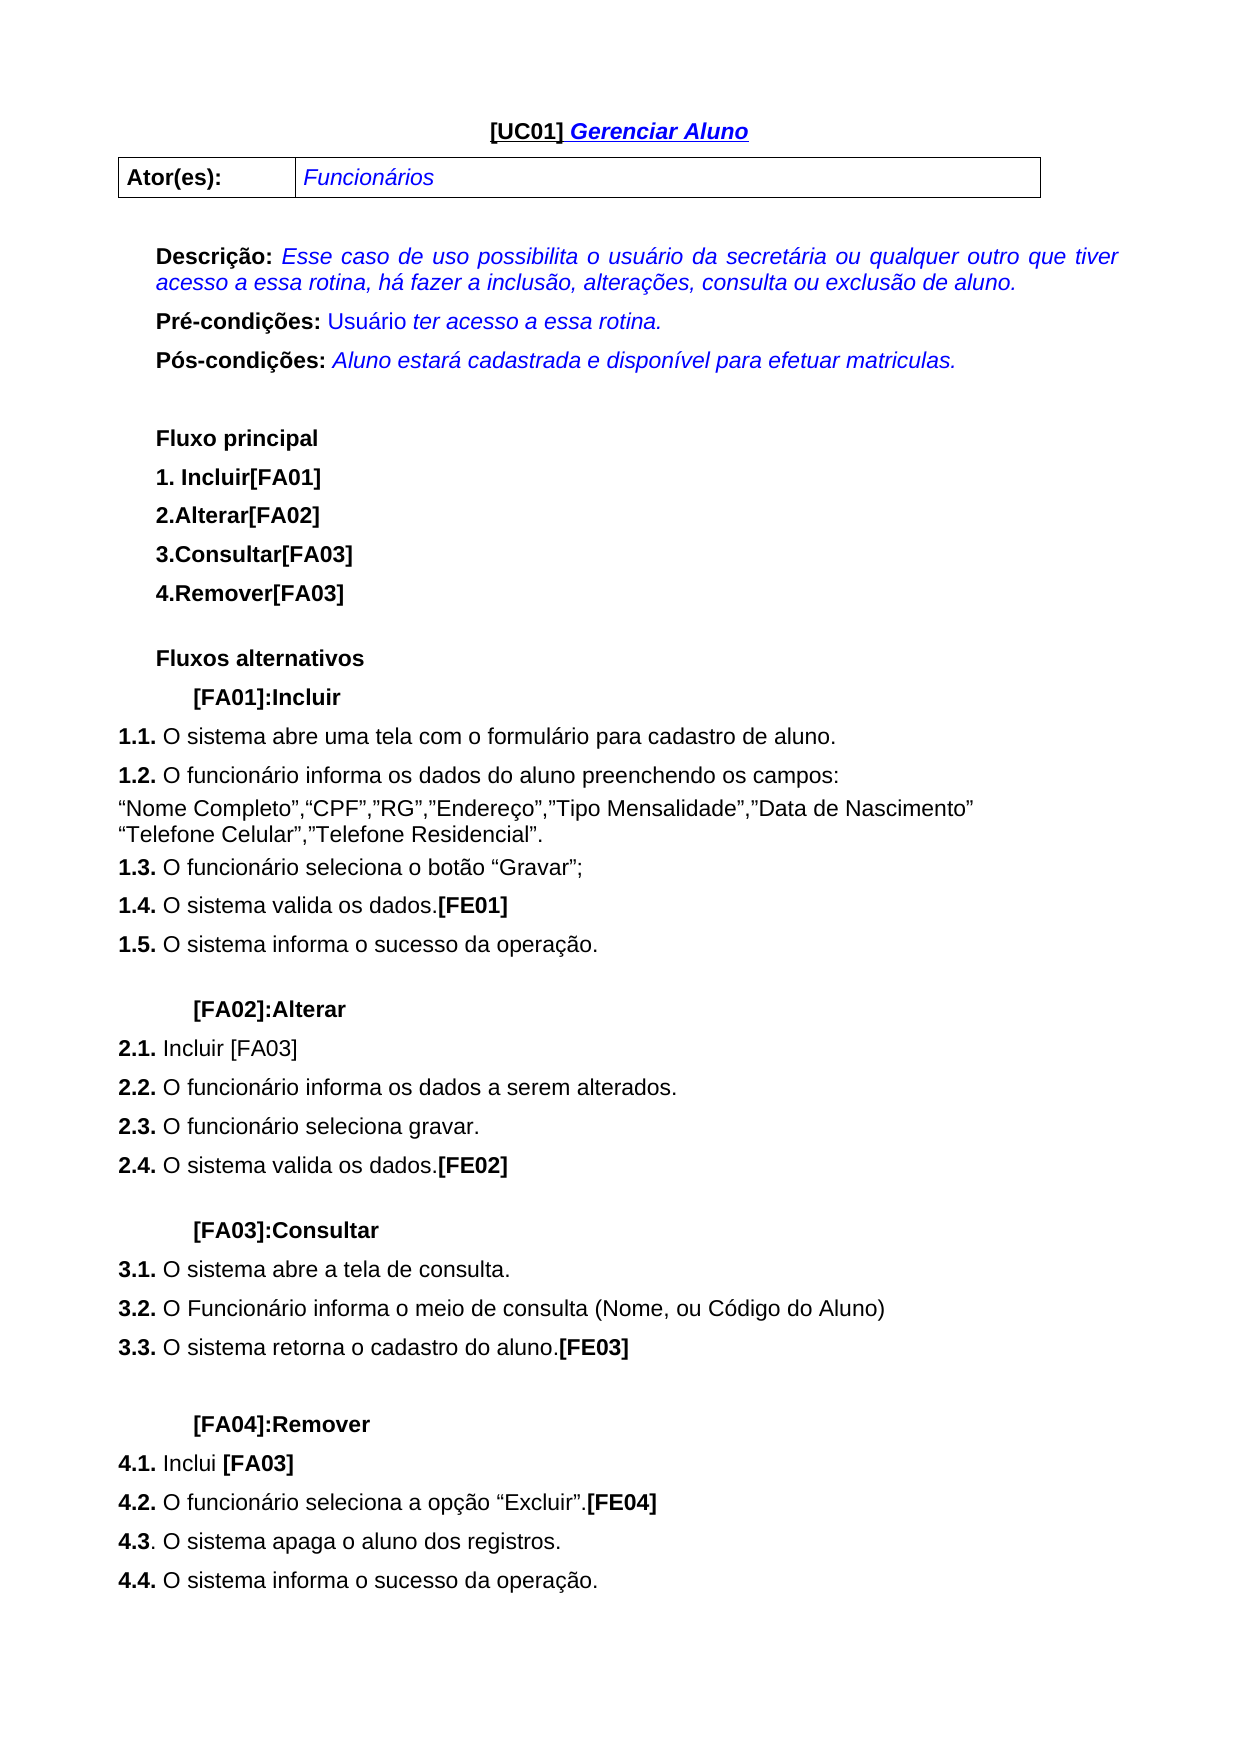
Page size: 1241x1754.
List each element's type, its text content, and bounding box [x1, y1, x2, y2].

text “Nome Completo”,“CPF”,”RG”,”Endereço”,”Tipo Mensalidade”,”Data de Nascimento” [118, 794, 1122, 821]
text 1.1. O sistema abre uma tela com o formulário para cadastro de aluno. [118, 723, 1122, 749]
text 2.3. O funcionário seleciona gravar. [118, 1113, 1122, 1139]
text [FA01]:Incluir [193, 684, 1122, 711]
text 1.2. O funcionário informa os dados do aluno preenchendo os campos: [118, 762, 1122, 788]
text 1.4. O sistema valida os dados.[FE01] [118, 892, 1122, 919]
text 1. Incluir[FA01] [156, 464, 1122, 490]
text 2.1. Incluir [FA03] [118, 1035, 1122, 1062]
text 1.5. O sistema informa o sucesso da operação. [118, 931, 1122, 958]
text 3.3. O sistema retorna o cadastro do aluno.[FE03] [118, 1334, 1122, 1360]
text [UC01] Gerenciar Aluno [118, 118, 1122, 144]
text [FA03]:Consultar [193, 1217, 1122, 1243]
text 3.2. O Funcionário informa o meio de consulta (Nome, ou Código do Aluno) [118, 1295, 1122, 1321]
text [FA04]:Remover [193, 1411, 1122, 1438]
text Pré-condições: Usuário ter acesso a essa rotina. [156, 308, 1122, 334]
table_header Ator(es): [119, 158, 295, 197]
text 3.Consultar[FA03] [156, 541, 1122, 568]
text 4.2. O funcionário seleciona a opção “Excluir”.[FE04] [118, 1489, 1122, 1515]
text 2.Alterar[FA02] [156, 502, 1122, 529]
text 4.Remover[FA03] [156, 580, 1122, 607]
text 4.4. O sistema informa o sucesso da operação. [118, 1567, 1122, 1593]
text 1.3. O funcionário seleciona o botão “Gravar”; [118, 853, 1122, 880]
text Fluxos alternativos [156, 645, 1122, 672]
text [FA02]:Alterar [193, 996, 1122, 1023]
text 2.2. O funcionário informa os dados a serem alterados. [118, 1074, 1122, 1101]
text 4.3. O sistema apaga o aluno dos registros. [118, 1528, 1122, 1554]
text Pós-condições: Aluno estará cadastrada e disponível para efetuar matriculas. [156, 347, 1122, 373]
table_header Funcionários [296, 158, 1040, 197]
text 3.1. O sistema abre a tela de consulta. [118, 1256, 1122, 1282]
text Fluxo principal [156, 425, 1122, 451]
text Descrição: Esse caso de uso possibilita o usuário da secretária ou qualquer outro que tiver acesso a essa rotina, há fazer a inclusão, alterações, consulta ou exclusão de aluno. [156, 243, 1122, 296]
text “Telefone Celular”,”Telefone Residencial”. [118, 821, 1122, 847]
text 4.1. Inclui [FA03] [118, 1450, 1122, 1477]
text 2.4. O sistema valida os dados.[FE02] [118, 1152, 1122, 1178]
